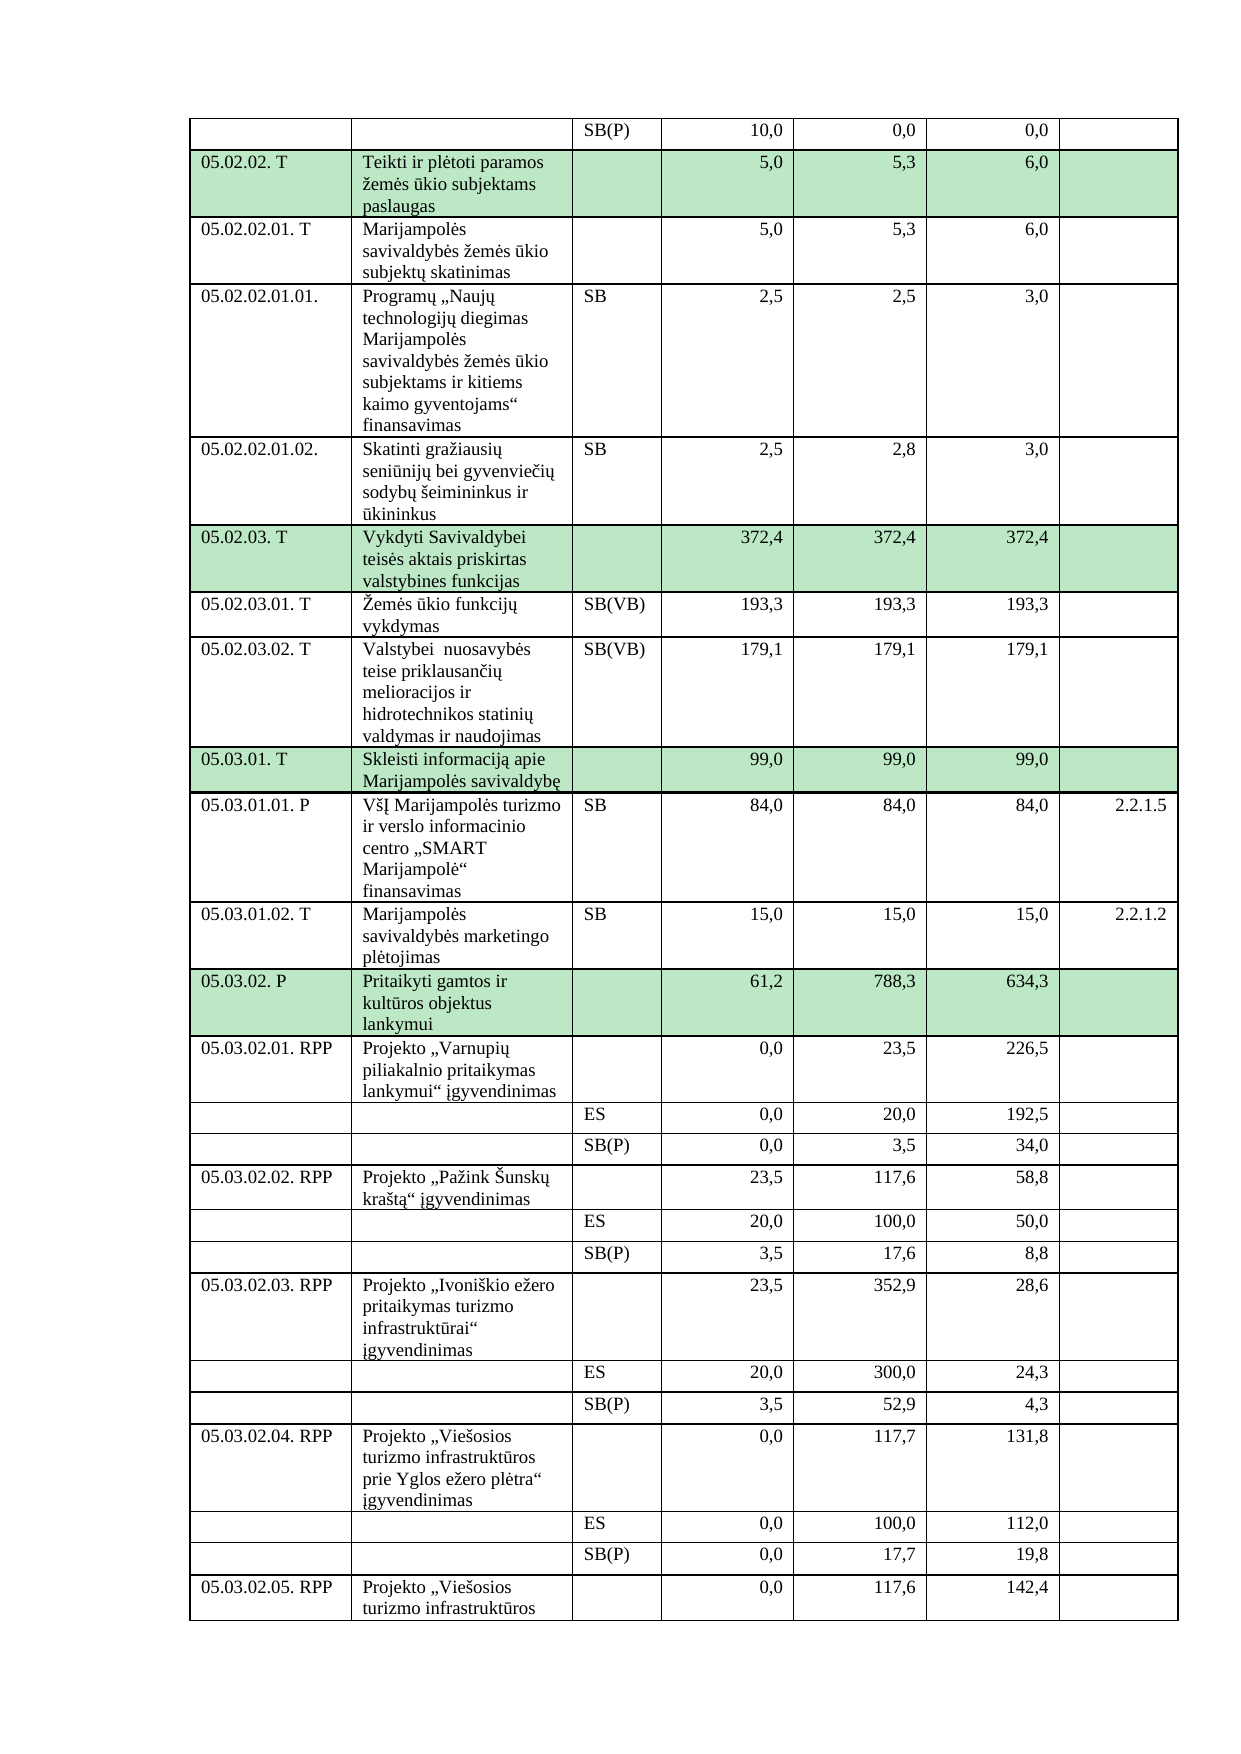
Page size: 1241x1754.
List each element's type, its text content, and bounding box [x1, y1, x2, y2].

table_cell 192,5 [927, 1103, 1059, 1133]
table_cell 05.03.02.03. RPP [191, 1274, 351, 1360]
table_cell 372,4 [662, 526, 793, 591]
table_cell [573, 1037, 661, 1102]
table_cell Projekto „Viešosios turizmo infrastruktūros [352, 1576, 572, 1620]
table_cell 2.2.1.5 [1060, 794, 1177, 901]
table_cell Pritaikyti gamtos ir kultūros objektus lankymui [352, 970, 572, 1035]
table_cell 20,0 [794, 1103, 926, 1133]
table_cell 193,3 [794, 593, 926, 636]
table_cell 05.02.03.01. T [191, 593, 351, 636]
table_cell 117,7 [794, 1425, 926, 1511]
table_cell [1060, 218, 1177, 283]
table_cell [573, 526, 661, 591]
table_cell [573, 1166, 661, 1209]
table_cell [1179, 1209, 1205, 1241]
table_cell 20,0 [662, 1210, 793, 1241]
table_cell Valstybei nuosavybės teise priklausančių melioracijos ir hidrotechnikos statinių valdymas ir naudojimas [352, 638, 572, 746]
table_cell SB(P) [573, 119, 661, 149]
table_cell 0,0 [662, 1576, 793, 1620]
table_cell 05.02.03.02. T [191, 638, 351, 746]
table_cell 0,0 [927, 119, 1059, 149]
table_cell [1060, 1166, 1177, 1209]
table_cell 17,6 [794, 1242, 926, 1272]
table_cell SB [573, 794, 661, 901]
table_cell [1179, 591, 1205, 636]
table_cell [1060, 1576, 1177, 1620]
table_cell [1179, 1272, 1205, 1360]
table_cell [352, 1103, 572, 1133]
table_cell 99,0 [927, 748, 1059, 791]
table_cell 0,0 [662, 1103, 793, 1133]
table_cell 5,3 [794, 218, 926, 283]
table_cell [1060, 1512, 1177, 1542]
table_cell 0,0 [662, 1425, 793, 1511]
table_cell [1179, 636, 1205, 746]
table_cell SB(VB) [573, 638, 661, 746]
table_cell 10,0 [662, 119, 793, 149]
table_cell SB(P) [573, 1393, 661, 1423]
table_cell 6,0 [927, 218, 1059, 283]
table_cell Vykdyti Savivaldybei teisės aktais priskirtas valstybines funkcijas [352, 526, 572, 591]
table_cell [352, 1242, 572, 1272]
table_cell [1060, 1543, 1177, 1573]
table_cell [352, 1512, 572, 1542]
table_cell ES [573, 1103, 661, 1133]
table_cell [1179, 1241, 1205, 1272]
table_cell 3,0 [927, 438, 1059, 524]
table_cell 84,0 [927, 794, 1059, 901]
table_cell 05.03.02.05. RPP [191, 1576, 351, 1620]
table_cell [191, 1103, 351, 1133]
table_cell [1060, 119, 1177, 149]
table_cell [1179, 1511, 1205, 1542]
table_cell 05.03.02.01. RPP [191, 1037, 351, 1102]
table_cell 179,1 [927, 638, 1059, 746]
table_cell 15,0 [794, 903, 926, 968]
table_cell [1179, 968, 1205, 1035]
table_cell [1060, 526, 1177, 591]
table_cell [1179, 791, 1205, 901]
table_cell 3,0 [927, 285, 1059, 436]
table_cell ES [573, 1361, 661, 1391]
table_cell 5,3 [794, 151, 926, 216]
table_cell 05.03.02.02. RPP [191, 1166, 351, 1209]
table_cell 61,2 [662, 970, 793, 1035]
table_cell 0,0 [662, 1037, 793, 1102]
table_cell Programų „Naujų technologijų diegimas Marijampolės savivaldybės žemės ūkio subjektams ir kitiems kaimo gyventojams“ finansavimas [352, 285, 572, 436]
table_cell [191, 1361, 351, 1391]
table_cell 99,0 [662, 748, 793, 791]
table_cell [352, 1361, 572, 1391]
table_cell 179,1 [662, 638, 793, 746]
table_cell [1179, 118, 1205, 149]
table_cell 15,0 [662, 903, 793, 968]
table_cell [352, 1134, 572, 1164]
table_cell 84,0 [662, 794, 793, 901]
table_cell [573, 1274, 661, 1360]
table_cell 112,0 [927, 1512, 1059, 1542]
table_cell SB(P) [573, 1543, 661, 1573]
table_cell Projekto „Varnupių piliakalnio pritaikymas lankymui“ įgyvendinimas [352, 1037, 572, 1102]
table_cell Skleisti informaciją apie Marijampolės savivaldybę [352, 748, 572, 791]
table_cell [1179, 1542, 1205, 1573]
table_cell [1060, 748, 1177, 791]
table_cell [573, 748, 661, 791]
table_cell [191, 1543, 351, 1573]
table_cell 05.03.01. T [191, 748, 351, 791]
table_cell [1179, 1133, 1205, 1164]
table_cell [1060, 1425, 1177, 1511]
table_cell [1060, 1037, 1177, 1102]
table_cell [352, 1210, 572, 1241]
table_cell 52,9 [794, 1393, 926, 1423]
table_cell 05.02.02.01.01. [191, 285, 351, 436]
table_cell [1179, 149, 1205, 216]
table_cell [1179, 746, 1205, 791]
table_cell [1179, 1391, 1205, 1423]
table_cell [1179, 1102, 1205, 1133]
table_cell 23,5 [662, 1274, 793, 1360]
table_cell [352, 119, 572, 149]
table_cell SB [573, 285, 661, 436]
table_cell 2.2.1.2 [1060, 903, 1177, 968]
table_cell 15,0 [927, 903, 1059, 968]
table_cell [1060, 285, 1177, 436]
table_cell 788,3 [794, 970, 926, 1035]
table_cell 23,5 [662, 1166, 793, 1209]
table_cell 226,5 [927, 1037, 1059, 1102]
table_cell [191, 1393, 351, 1423]
table_cell 2,8 [794, 438, 926, 524]
table_cell 8,8 [927, 1242, 1059, 1272]
table_cell [191, 119, 351, 149]
table_cell 0,0 [662, 1543, 793, 1573]
table_cell 2,5 [662, 438, 793, 524]
table_cell Projekto „Viešosios turizmo infrastruktūros prie Yglos ežero plėtra“ įgyvendinimas [352, 1425, 572, 1511]
table_cell 193,3 [927, 593, 1059, 636]
table_cell 05.03.02. P [191, 970, 351, 1035]
table_cell [1060, 970, 1177, 1035]
table_cell 372,4 [927, 526, 1059, 591]
table_cell 5,0 [662, 218, 793, 283]
table_cell [191, 1210, 351, 1241]
table_cell Marijampolės savivaldybės marketingo plėtojimas [352, 903, 572, 968]
table_cell [1060, 1274, 1177, 1360]
table_cell 58,8 [927, 1166, 1059, 1209]
table_cell 99,0 [794, 748, 926, 791]
table_cell [1060, 1393, 1177, 1423]
table_cell 05.02.03. T [191, 526, 351, 591]
table_cell 05.03.01.01. P [191, 794, 351, 901]
table_cell [191, 1134, 351, 1164]
table_cell 05.03.02.04. RPP [191, 1425, 351, 1511]
table_cell [1179, 283, 1205, 436]
table_cell 23,5 [794, 1037, 926, 1102]
table_cell [1179, 524, 1205, 591]
table_cell [573, 151, 661, 216]
table_cell 142,4 [927, 1576, 1059, 1620]
table_cell [1060, 1361, 1177, 1391]
table_cell 2,5 [662, 285, 793, 436]
table_cell [1060, 1103, 1177, 1133]
table_cell 100,0 [794, 1512, 926, 1542]
table_cell [1060, 1134, 1177, 1164]
table_cell 6,0 [927, 151, 1059, 216]
table_cell 0,0 [662, 1512, 793, 1542]
table_cell [1060, 593, 1177, 636]
table_cell 0,0 [794, 119, 926, 149]
table_cell Teikti ir plėtoti paramos žemės ūkio subjektams paslaugas [352, 151, 572, 216]
table_cell SB [573, 438, 661, 524]
table_cell [352, 1393, 572, 1423]
table_cell 100,0 [794, 1210, 926, 1241]
table_cell 634,3 [927, 970, 1059, 1035]
table_cell SB(P) [573, 1242, 661, 1272]
table_cell VšĮ Marijampolės turizmo ir verslo informacinio centro „SMART Marijampolė“ finansavimas [352, 794, 572, 901]
table_cell 05.03.01.02. T [191, 903, 351, 968]
table_cell [1060, 438, 1177, 524]
table_cell 300,0 [794, 1361, 926, 1391]
table_cell [1060, 1242, 1177, 1272]
table_cell [1179, 216, 1205, 283]
table_cell 0,0 [662, 1134, 793, 1164]
table_cell 17,7 [794, 1543, 926, 1573]
table_cell SB(VB) [573, 593, 661, 636]
table_cell 3,5 [662, 1393, 793, 1423]
table_cell 28,6 [927, 1274, 1059, 1360]
table_cell 34,0 [927, 1134, 1059, 1164]
table_cell [191, 1242, 351, 1272]
table_cell SB [573, 903, 661, 968]
table_cell ES [573, 1210, 661, 1241]
table_cell [1060, 151, 1177, 216]
table_cell [1179, 1360, 1205, 1391]
table_cell Žemės ūkio funkcijų vykdymas [352, 593, 572, 636]
table_cell 2,5 [794, 285, 926, 436]
table_cell 05.02.02. T [191, 151, 351, 216]
table_cell 3,5 [662, 1242, 793, 1272]
table_cell [573, 970, 661, 1035]
table_cell 352,9 [794, 1274, 926, 1360]
table_cell 84,0 [794, 794, 926, 901]
table_cell [573, 218, 661, 283]
table_cell [1060, 638, 1177, 746]
table_cell 20,0 [662, 1361, 793, 1391]
table_cell Projekto „Ivoniškio ežero pritaikymas turizmo infrastruktūrai“ įgyvendinimas [352, 1274, 572, 1360]
table_cell [1179, 901, 1205, 968]
table_cell [1179, 436, 1205, 524]
table_cell [352, 1543, 572, 1573]
table_cell [1179, 1574, 1205, 1620]
table_cell 19,8 [927, 1543, 1059, 1573]
table_cell Marijampolės savivaldybės žemės ūkio subjektų skatinimas [352, 218, 572, 283]
table_cell Skatinti gražiausių seniūnijų bei gyvenviečių sodybų šeimininkus ir ūkininkus [352, 438, 572, 524]
table_cell [191, 1512, 351, 1542]
table_cell 24,3 [927, 1361, 1059, 1391]
table_cell 50,0 [927, 1210, 1059, 1241]
table_cell Projekto „Pažink Šunskų kraštą“ įgyvendinimas [352, 1166, 572, 1209]
table_cell 5,0 [662, 151, 793, 216]
table_cell 117,6 [794, 1166, 926, 1209]
table_cell [1179, 1164, 1205, 1209]
table_cell [1179, 1423, 1205, 1511]
table_cell 3,5 [794, 1134, 926, 1164]
table_cell [573, 1576, 661, 1620]
table_cell 117,6 [794, 1576, 926, 1620]
table_cell [1060, 1210, 1177, 1241]
table_cell 179,1 [794, 638, 926, 746]
table_cell 372,4 [794, 526, 926, 591]
table_cell 4,3 [927, 1393, 1059, 1423]
table_cell 131,8 [927, 1425, 1059, 1511]
table_cell 05.02.02.01. T [191, 218, 351, 283]
table_cell ES [573, 1512, 661, 1542]
table_cell 05.02.02.01.02. [191, 438, 351, 524]
table_cell [1179, 1035, 1205, 1102]
table_cell [573, 1425, 661, 1511]
table_cell 193,3 [662, 593, 793, 636]
table_cell SB(P) [573, 1134, 661, 1164]
